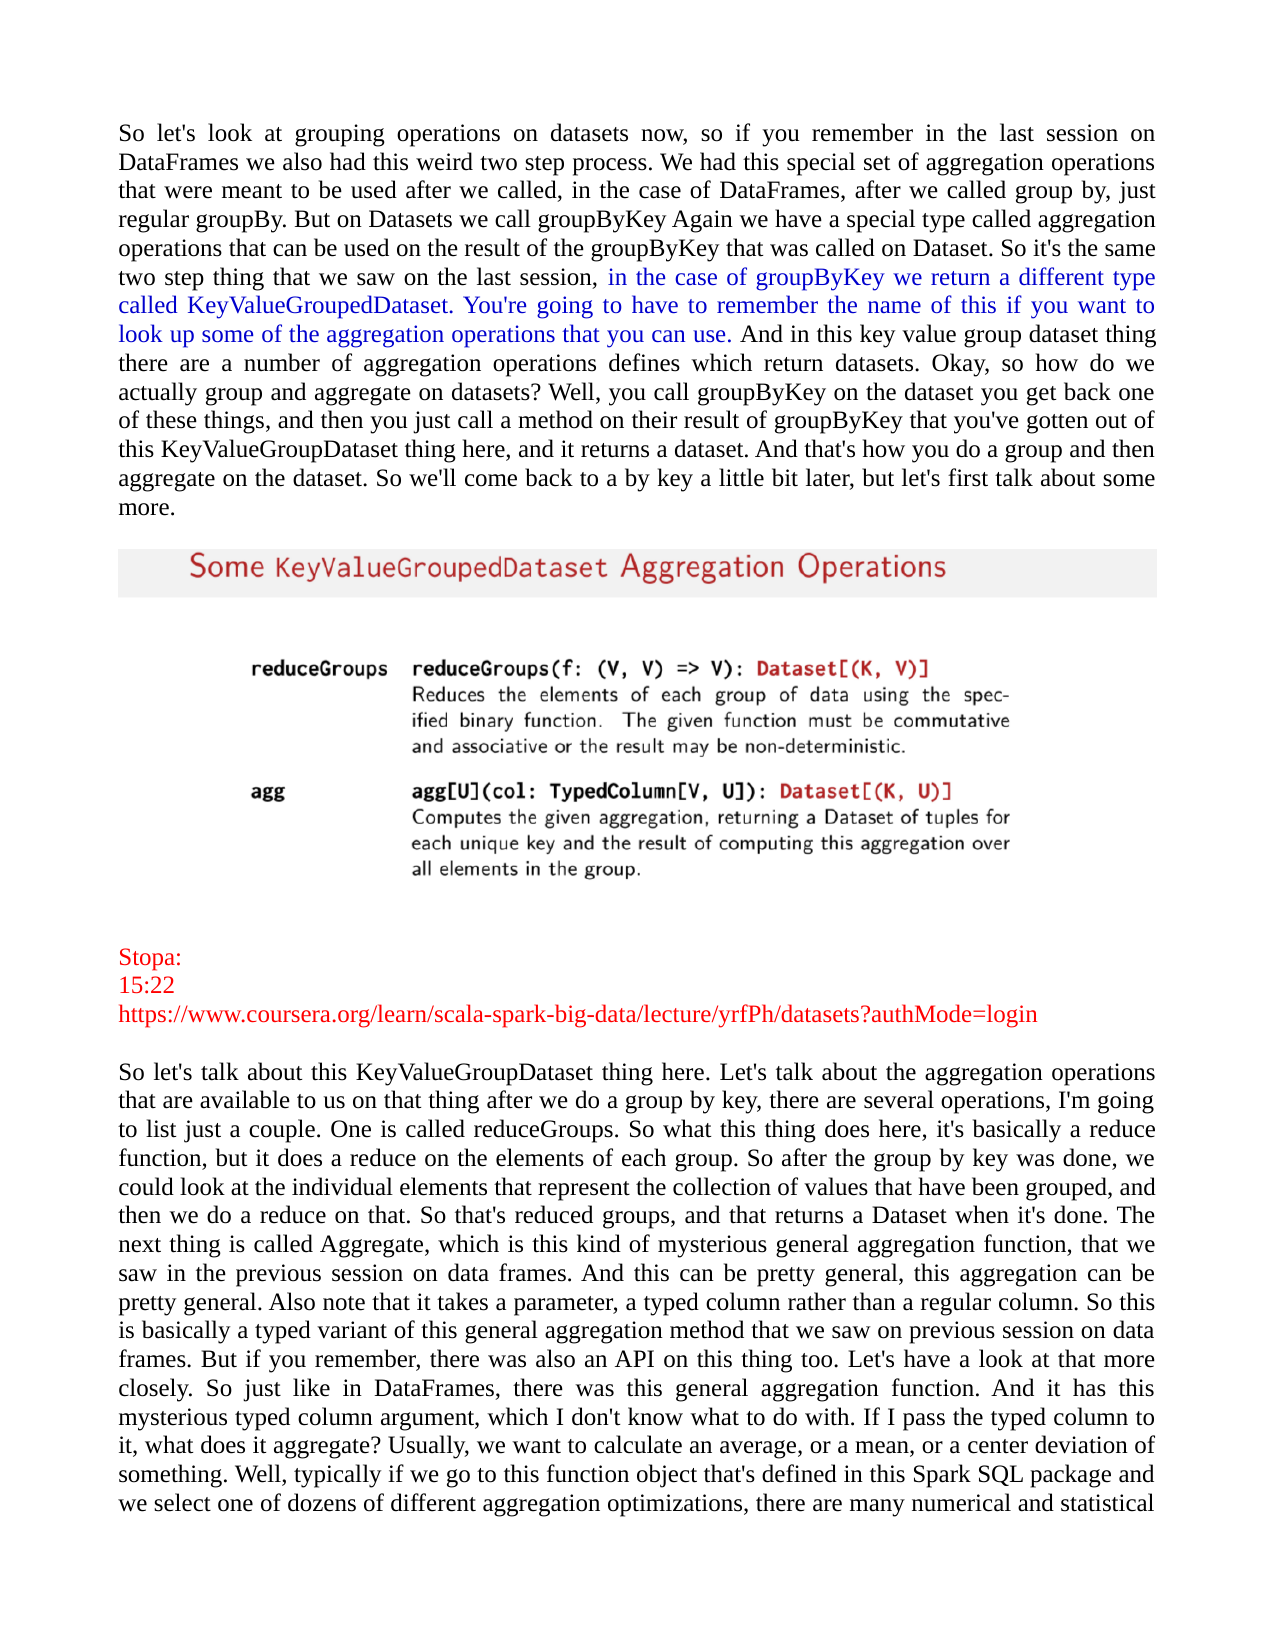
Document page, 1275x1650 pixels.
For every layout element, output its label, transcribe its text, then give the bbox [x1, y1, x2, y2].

picture [118, 549, 1157, 885]
text 15:22 [118, 970, 1157, 999]
text https://www.coursera.org/learn/scala-spark-big-data/lecture/yrfPh/datasets?authMode=login [118, 999, 1157, 1028]
text Stopa: [118, 942, 1157, 970]
text So let's talk about this KeyValueGroupDataset thing here. Let's talk about the aggregation operations that are available to us on that thing after we do a group by key, there are several operations, I'm going to list just a couple. One is called reduceGroups. So what this thing does here, it's basically a reduce function, but it does a reduce on the elements of each group. So after the group by key was done, we could look at the individual elements that represent the collection of values that have been grouped, and then we do a reduce on that. So that's reduced groups, and that returns a Dataset when it's done. The next thing is called Aggregate, which is this kind of mysterious general aggregation function, that we saw in the previous session on data frames. And this can be pretty general, this aggregation can be pretty general. Also note that it takes a parameter, a typed column rather than a regular column. So this is basically a typed variant of this general aggregation method that we saw on previous session on data frames. But if you remember, there was also an API on this thing too. Let's have a look at that more closely. So just like in DataFrames, there was this general aggregation function. And it has this mysterious typed column argument, which I don't know what to do with. If I pass the typed column to it, what does it aggregate? Usually, we want to calculate an average, or a mean, or a center deviation of something. Well, typically if we go to this function object that's defined in this Spark SQL package and we select one of dozens of different aggregation optimizations, there are many numerical and statistical [118, 1057, 1157, 1517]
text So let's look at grouping operations on datasets now, so if you remember in the last session on DataFrames we also had this weird two step process. We had this special set of aggregation operations that were meant to be used after we called, in the case of DataFrames, after we called group by, just regular groupBy. But on Datasets we call groupByKey Again we have a special type called aggregation operations that can be used on the result of the groupByKey that was called on Dataset. So it's the same two step thing that we saw on the last session, in the case of groupByKey we return a different type called KeyValueGroupedDataset. You're going to have to remember the name of this if you want to look up some of the aggregation operations that you can use. And in this key value group dataset thing there are a number of aggregation operations defines which return datasets. Okay, so how do we actually group and aggregate on datasets? Well, you call groupByKey on the dataset you get back one of these things, and then you just call a method on their result of groupByKey that you've gotten out of this KeyValueGroupDataset thing here, and it returns a dataset. And that's how you do a group and then aggregate on the dataset. So we'll come back to a by key a little bit later, but let's first talk about some more. [118, 118, 1157, 521]
